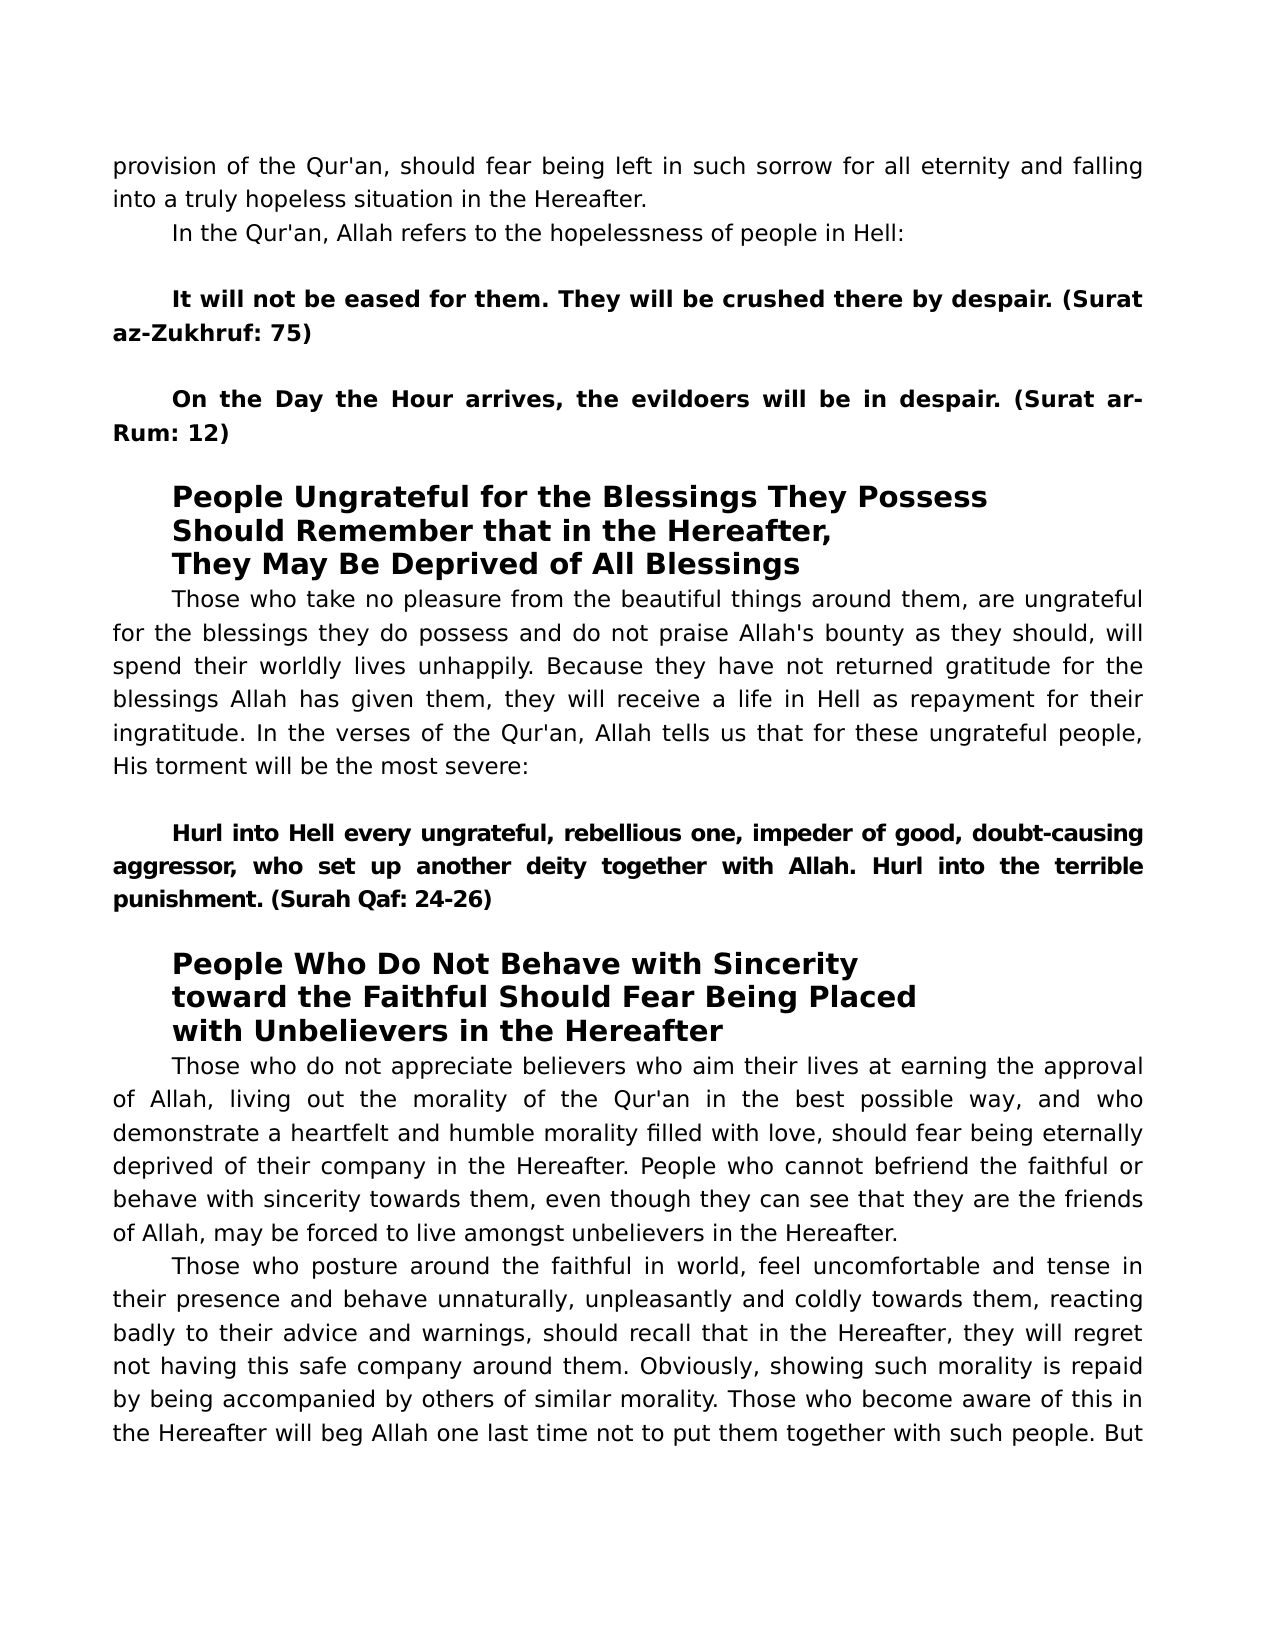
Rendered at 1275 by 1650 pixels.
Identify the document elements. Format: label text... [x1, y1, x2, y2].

text Hurl into Hell every ungrateful, rebellious one, impeder of good, doubt-causing aggressor, who set up another deity together with Allah. Hurl into the terrible punishment. (Surah Qaf: 24-26) [112, 814, 1145, 914]
text Those who posture around the faithful in world, feel uncomfortable and tense in their presence and behave unnaturally, unpleasantly and coldly towards them, reacting badly to their advice and warnings, should recall that in the Hereafter, they will regret not having this safe company around them. Obviously, showing such morality is repaid by being accompanied by others of similar morality. Those who become aware of this in the Hereafter will beg Allah one last time not to put them together with such people. But [112, 1248, 1145, 1448]
text with Unbelievers in the Hereafter [112, 1014, 1145, 1048]
text People Who Do Not Behave with Sincerity [112, 948, 1145, 981]
text provision of the Qur'an, should fear being left in such sorrow for all eternity and falling into a truly hopeless situation in the Hereafter. [112, 148, 1145, 214]
text Those who do not appreciate believers who aim their lives at earning the approval of Allah, living out the morality of the Qur'an in the best possible way, and who demonstrate a heartfelt and humble morality filled with love, should fear being eternally deprived of their company in the Hereafter. People who cannot befriend the faithful or behave with sincerity towards them, even though they can see that they are the friends of Allah, may be forced to live amongst unbelievers in the Hereafter. [112, 1048, 1145, 1248]
text Those who take no pleasure from the beautiful things around them, are ungrateful for the blessings they do possess and do not praise Allah's bounty as they should, will spend their worldly lives unhappily. Because they have not returned gratitude for the blessings Allah has given them, they will receive a life in Hell as repayment for their ingratitude. In the verses of the Qur'an, Allah tells us that for these ungrateful people, His torment will be the most severe: [112, 581, 1145, 781]
text Should Remember that in the Hereafter, [112, 514, 1145, 548]
text On the Day the Hour arrives, the evildoers will be in despair. (Surat ar-Rum: 12) [112, 381, 1145, 448]
text toward the Faithful Should Fear Being Placed [112, 981, 1145, 1014]
text It will not be eased for them. They will be crushed there by despair. (Surat az-Zukhruf: 75) [112, 281, 1145, 348]
text People Ungrateful for the Blessings They Possess [112, 481, 1145, 514]
text In the Qur'an, Allah refers to the hopelessness of people in Hell: [112, 214, 1145, 248]
text They May Be Deprived of All Blessings [112, 548, 1145, 581]
